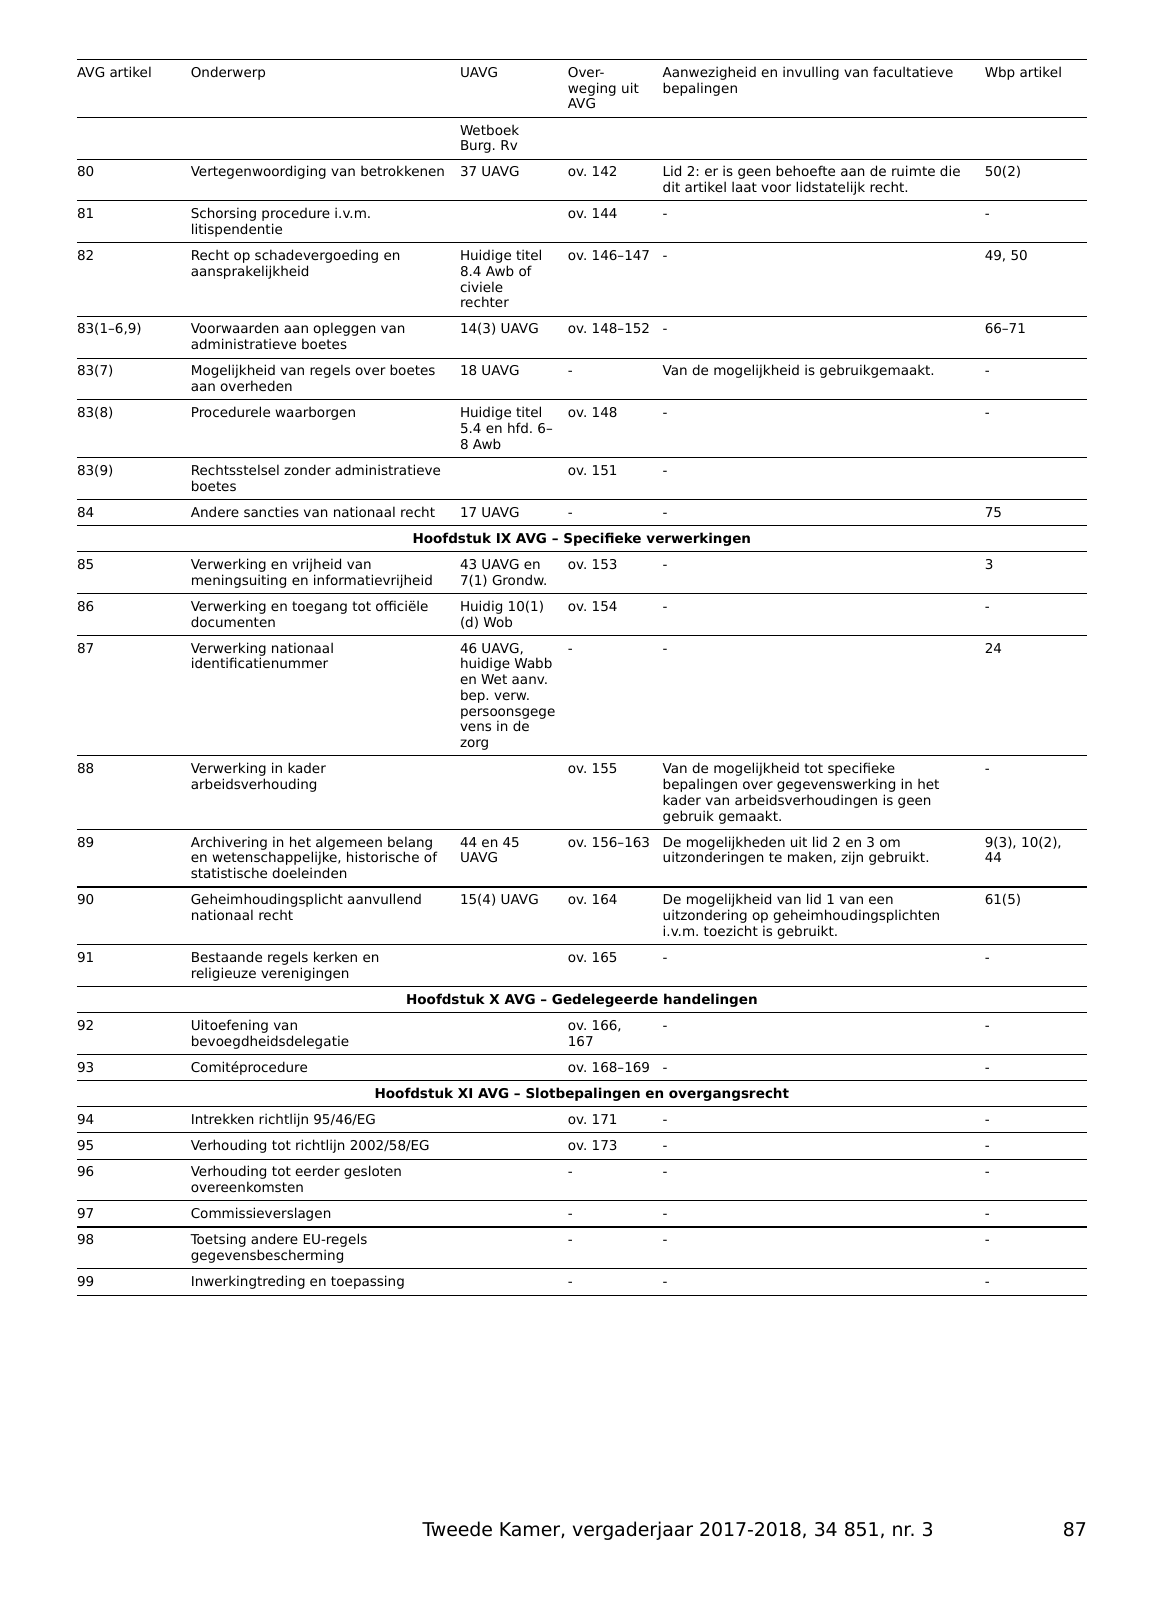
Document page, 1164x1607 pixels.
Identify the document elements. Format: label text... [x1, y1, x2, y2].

table_header UAVG [454, 60, 562, 117]
table_cell - [656, 1133, 978, 1158]
table_cell 94 [77, 1107, 185, 1132]
table_cell - [656, 500, 978, 525]
table_cell 90 [77, 888, 185, 944]
table_cell De mogelijkheid van lid 1 van een uitzondering op geheimhoudingsplichten i.v.m. toezicht is gebruikt. [656, 888, 978, 944]
table_cell - [979, 201, 1087, 242]
table_cell ov. 166, 167 [562, 1013, 656, 1054]
table_cell ov. 148–152 [562, 317, 656, 357]
table_cell De mogelijkheden uit lid 2 en 3 om uitzonderingen te maken, zijn gebruikt. [656, 830, 978, 886]
table_cell 80 [77, 160, 185, 200]
table_cell [454, 201, 562, 242]
table_cell - [656, 636, 978, 755]
table_cell [454, 1160, 562, 1200]
table_cell - [562, 1228, 656, 1268]
table_cell - [979, 1228, 1087, 1268]
table_cell Commissieverslagen [185, 1201, 454, 1226]
table_cell Uitoefening van bevoegdheidsdelegatie [185, 1013, 454, 1054]
table_cell [454, 945, 562, 986]
table_cell - [656, 1013, 978, 1054]
table_cell ov. 153 [562, 552, 656, 593]
table_cell - [979, 1133, 1087, 1158]
table_cell 98 [77, 1228, 185, 1268]
table_cell Toetsing andere EU-regels gegevensbescherming [185, 1228, 454, 1268]
table_cell ov. 165 [562, 945, 656, 986]
table_cell 81 [77, 201, 185, 242]
table_cell 24 [979, 636, 1087, 755]
table_cell [454, 1013, 562, 1054]
table_cell 99 [77, 1269, 185, 1294]
table_cell Recht op schadevergoeding en aansprakelijkheid [185, 243, 454, 316]
table_cell Hoofdstuk IX AVG – Specifieke verwerkingen [77, 526, 1087, 551]
table_cell 83(8) [77, 400, 185, 457]
table_cell - [656, 243, 978, 316]
table_cell 18 UAVG [454, 359, 562, 399]
table_cell ov. 148 [562, 400, 656, 457]
table_cell 97 [77, 1201, 185, 1226]
table_cell - [656, 118, 978, 158]
table_cell ov. 156–163 [562, 830, 656, 886]
table_cell 43 UAVG en 7(1) Grondw. [454, 552, 562, 593]
table_header Over-weging uit AVG [562, 60, 656, 117]
table_cell Huidige titel 8.4 Awb of civiele rechter [454, 243, 562, 316]
table_cell [454, 1201, 562, 1226]
table_cell Procedurele waarborgen [185, 400, 454, 457]
table_cell - [656, 1201, 978, 1226]
table_cell - [656, 552, 978, 593]
table_cell 95 [77, 1133, 185, 1158]
table_cell 84 [77, 500, 185, 525]
table_cell - [979, 1013, 1087, 1054]
table_cell - [979, 1160, 1087, 1200]
table_cell Hoofdstuk XI AVG – Slotbepalingen en overgangsrecht [77, 1081, 1087, 1106]
table_cell - [979, 359, 1087, 399]
table_cell - [656, 458, 978, 499]
table_cell Comitéprocedure [185, 1055, 454, 1080]
table_cell 3 [979, 552, 1087, 593]
table_cell - [562, 359, 656, 399]
table_cell [454, 1269, 562, 1294]
table_cell [979, 458, 1087, 499]
table_cell [454, 756, 562, 829]
table_cell 82 [77, 243, 185, 316]
table_cell 66–71 [979, 317, 1087, 357]
table_header Aanwezigheid en invulling van facultatieve bepalingen [656, 60, 978, 117]
table_cell 37 UAVG [454, 160, 562, 200]
table_cell ov. 164 [562, 888, 656, 944]
table_cell 91 [77, 945, 185, 986]
table_cell 87 [77, 636, 185, 755]
table_cell ov. 168–169 [562, 1055, 656, 1080]
table_cell 49, 50 [979, 243, 1087, 316]
table_cell - [979, 945, 1087, 986]
table_cell 86 [77, 594, 185, 635]
table_cell ov. 171 [562, 1107, 656, 1132]
table_cell 83(1–6,9) [77, 317, 185, 357]
table_cell - [562, 1269, 656, 1294]
table_cell ov. 151 [562, 458, 656, 499]
table_cell - [979, 594, 1087, 635]
table_cell 83(7) [77, 359, 185, 399]
table_cell Voorwaarden aan opleggen van administratieve boetes [185, 317, 454, 357]
table_cell 61(5) [979, 888, 1087, 944]
table_cell [454, 458, 562, 499]
table_cell 17 UAVG [454, 500, 562, 525]
table_cell - [656, 594, 978, 635]
table_cell 9(3), 10(2), 44 [979, 830, 1087, 886]
table_cell Verhouding tot eerder gesloten overeenkomsten [185, 1160, 454, 1200]
table_cell - [562, 636, 656, 755]
table_cell - [656, 1269, 978, 1294]
table_cell Rechtsstelsel zonder administratieve boetes [185, 458, 454, 499]
table_cell 83(9) [77, 458, 185, 499]
table_cell Schorsing procedure i.v.m. litispendentie [185, 201, 454, 242]
table_header AVG artikel [77, 60, 185, 117]
table_cell 14(3) UAVG [454, 317, 562, 357]
table_cell Hoofdstuk X AVG – Gedelegeerde handelingen [77, 987, 1087, 1012]
table_header Wbp artikel [979, 60, 1087, 117]
table_cell ov. 144 [562, 201, 656, 242]
table_cell 96 [77, 1160, 185, 1200]
table_cell Vertegenwoordiging van betrokkenen [185, 160, 454, 200]
table_cell - [979, 756, 1087, 829]
table_cell Archivering in het algemeen belang en wetenschappelijke, historische of statistische doeleinden [185, 830, 454, 886]
table_cell Van de mogelijkheid is gebruikgemaakt. [656, 359, 978, 399]
table_cell Verhouding tot richtlijn 2002/58/EG [185, 1133, 454, 1158]
table_cell - [562, 500, 656, 525]
table_cell - [656, 400, 978, 457]
table_cell [454, 1228, 562, 1268]
table_cell Verwerking en toegang tot officiële documenten [185, 594, 454, 635]
table_cell [562, 118, 656, 158]
table_cell Lid 2: er is geen behoefte aan de ruimte die dit artikel laat voor lidstatelijk recht. [656, 160, 978, 200]
table_cell Geheimhoudingsplicht aanvullend nationaal recht [185, 888, 454, 944]
table_cell Huidige titel 5.4 en hfd. 6–8 Awb [454, 400, 562, 457]
table_cell [454, 1055, 562, 1080]
table_cell - [979, 1201, 1087, 1226]
table_cell - [656, 1228, 978, 1268]
table_cell 44 en 45 UAVG [454, 830, 562, 886]
table_cell - [562, 1201, 656, 1226]
table_cell - [656, 1160, 978, 1200]
table_cell Bestaande regels kerken en religieuze verenigingen [185, 945, 454, 986]
table_cell 88 [77, 756, 185, 829]
table_cell ov. 154 [562, 594, 656, 635]
table_cell - [979, 400, 1087, 457]
table_cell Verwerking in kader arbeidsverhouding [185, 756, 454, 829]
table_cell 50(2) [979, 160, 1087, 200]
table_cell Inwerkingtreding en toepassing [185, 1269, 454, 1294]
table_cell ov. 142 [562, 160, 656, 200]
table_cell 93 [77, 1055, 185, 1080]
table_cell [185, 118, 454, 158]
table_cell 89 [77, 830, 185, 886]
table_cell - [656, 945, 978, 986]
table_cell Andere sancties van nationaal recht [185, 500, 454, 525]
table_cell Verwerking en vrijheid van meningsuiting en informatievrijheid [185, 552, 454, 593]
table_cell - [656, 317, 978, 357]
table_cell - [656, 1055, 978, 1080]
table_cell Mogelijkheid van regels over boetes aan overheden [185, 359, 454, 399]
table_cell - [979, 1107, 1087, 1132]
table_cell ov. 146–147 [562, 243, 656, 316]
table_cell 15(4) UAVG [454, 888, 562, 944]
table_cell - [979, 1269, 1087, 1294]
table_cell Verwerking nationaal identificatienummer [185, 636, 454, 755]
table_cell Wetboek Burg. Rv [454, 118, 562, 158]
table_cell Intrekken richtlijn 95/46/EG [185, 1107, 454, 1132]
table_cell [979, 118, 1087, 158]
table_cell [454, 1133, 562, 1158]
table_cell [77, 118, 185, 158]
table_cell 46 UAVG, huidige Wabb en Wet aanv. bep. verw. persoonsgegevens in de zorg [454, 636, 562, 755]
table_cell - [656, 1107, 978, 1132]
table_cell Van de mogelijkheid tot specifieke bepalingen over gegevenswerking in het kader van arbeidsverhoudingen is geen gebruik gemaakt. [656, 756, 978, 829]
table_cell Huidig 10(1)(d) Wob [454, 594, 562, 635]
table_cell 85 [77, 552, 185, 593]
table_cell - [979, 1055, 1087, 1080]
table_cell ov. 155 [562, 756, 656, 829]
table_cell - [656, 201, 978, 242]
table_cell - [562, 1160, 656, 1200]
table_cell [454, 1107, 562, 1132]
table_cell ov. 173 [562, 1133, 656, 1158]
table_cell 75 [979, 500, 1087, 525]
table_header Onderwerp [185, 60, 454, 117]
table_cell 92 [77, 1013, 185, 1054]
